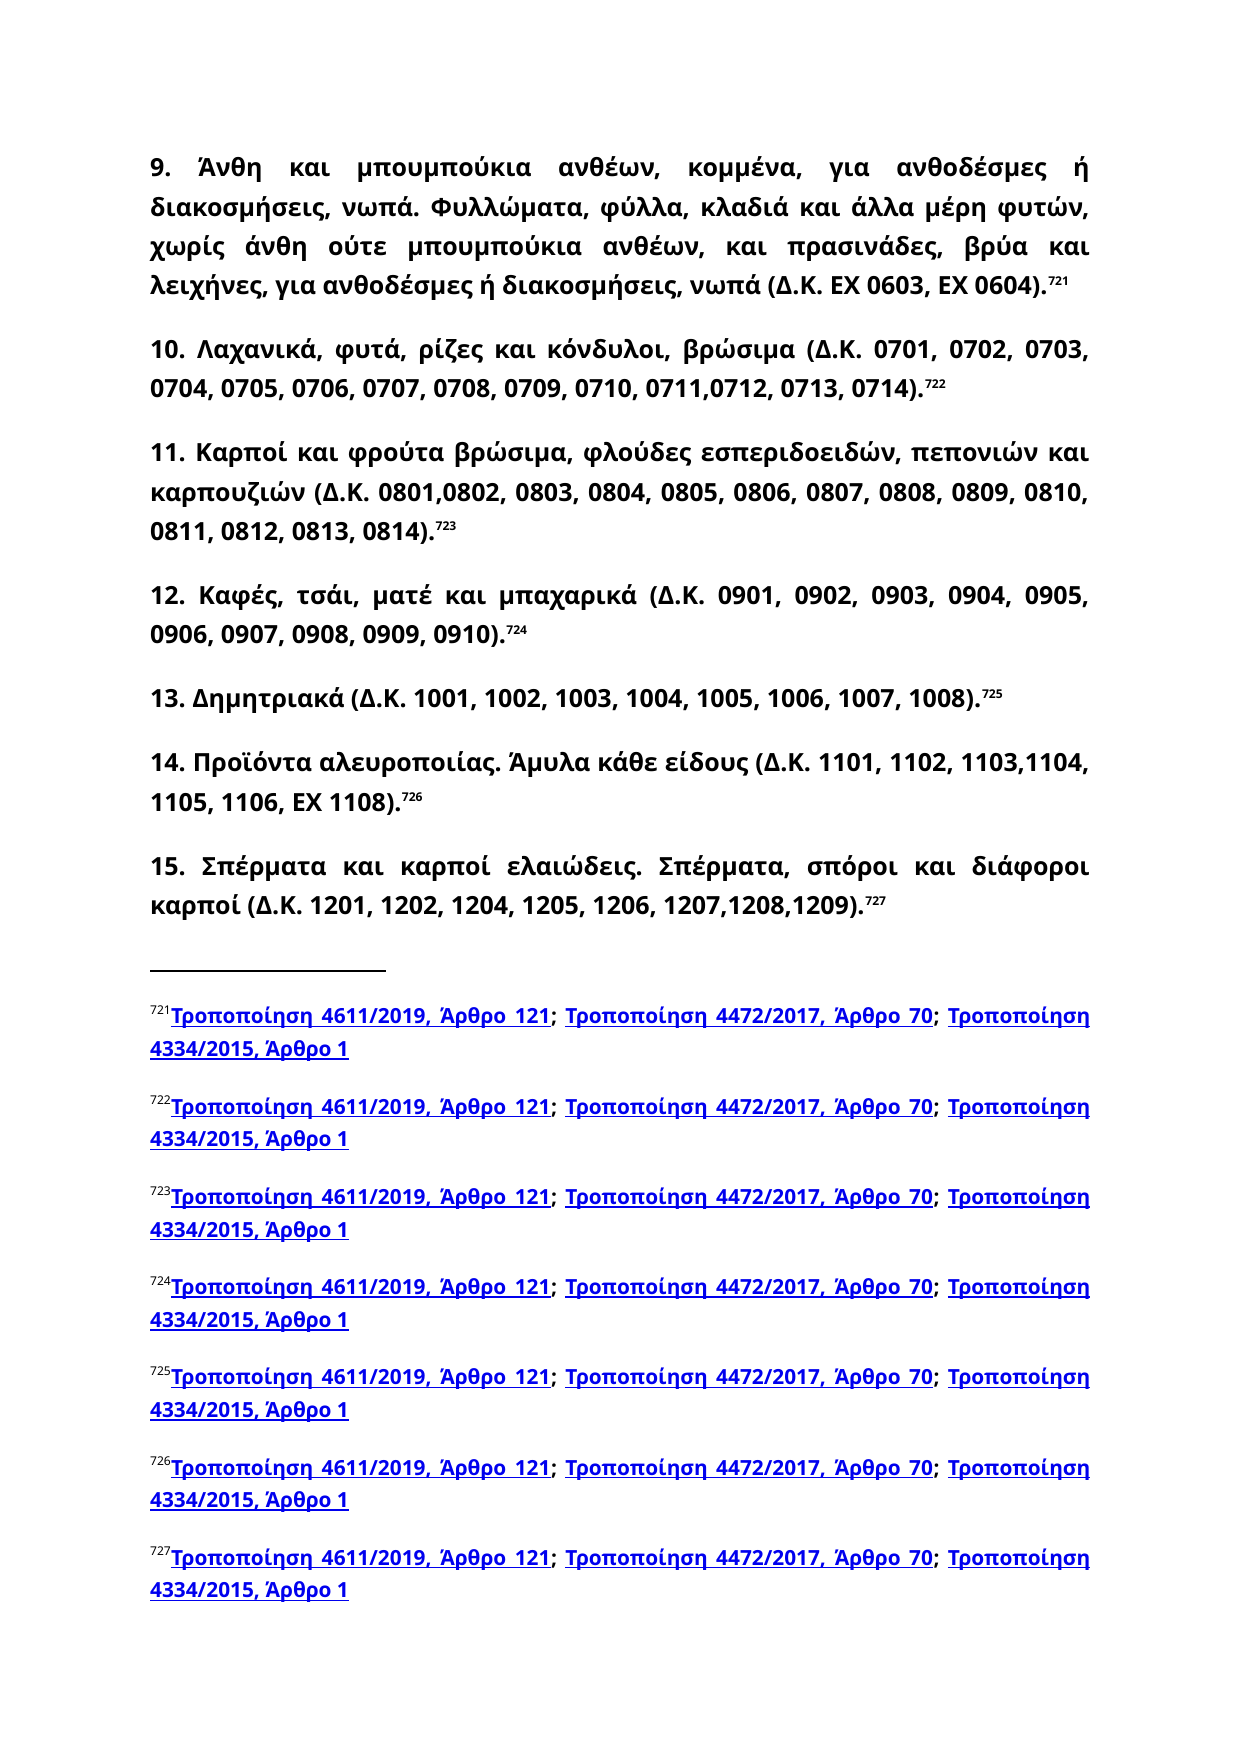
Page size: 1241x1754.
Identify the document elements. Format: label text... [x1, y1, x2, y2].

text 14. Προϊόντα αλευροποιίας. Άμυλα κάθε είδους (Δ.Κ. 1101, 1102, 1103,1104, 1105, 1106, ΕΧ 1108). [150, 745, 1090, 818]
text 11. Καρποί και φρούτα βρώσιμα, φλούδες εσπεριδοειδών, πεπονιών και καρπουζιών (Δ.Κ. 0801,0802, 0803, 0804, 0805, 0806, 0807, 0808, 0809, 0810, 0811, 0812, 0813, 0814). [150, 435, 1090, 547]
text 9. Άνθη και μπουμπούκια ανθέων, κομμένα, για ανθοδέσμες ή διακοσμήσεις, νωπά. Φυλλώματα, φύλλα, κλαδιά και άλλα μέρη φυτών, χωρίς άνθη ούτε μπουμπούκια ανθέων, και πρασινάδες, βρύα και λειχήνες, για ανθοδέσμες ή διακοσμήσεις, νωπά (Δ.Κ. ΕΧ 0603, ΕΧ 0604). [150, 150, 1090, 302]
text Τροποποίηση 4611/2019, Άρθρο 121; Τροποποίηση 4472/2017, Άρθρο 70; Τροποποίηση 4334/2015, Άρθρο 1 [150, 1092, 1090, 1153]
text 13. Δημητριακά (Δ.Κ. 1001, 1002, 1003, 1004, 1005, 1006, 1007, 1008). [150, 681, 1090, 715]
text Τροποποίηση 4611/2019, Άρθρο 121; Τροποποίηση 4472/2017, Άρθρο 70; Τροποποίηση 4334/2015, Άρθρο 1 [150, 1002, 1090, 1063]
text Τροποποίηση 4611/2019, Άρθρο 121; Τροποποίηση 4472/2017, Άρθρο 70; Τροποποίηση 4334/2015, Άρθρο 1 [150, 1272, 1090, 1333]
text Τροποποίηση 4611/2019, Άρθρο 121; Τροποποίηση 4472/2017, Άρθρο 70; Τροποποίηση 4334/2015, Άρθρο 1 [150, 1543, 1090, 1604]
text 12. Καφές, τσάι, ματέ και μπαχαρικά (Δ.Κ. 0901, 0902, 0903, 0904, 0905, 0906, 0907, 0908, 0909, 0910). [150, 577, 1090, 651]
text 15. Σπέρματα και καρποί ελαιώδεις. Σπέρματα, σπόροι και διάφοροι καρποί (Δ.Κ. 1201, 1202, 1204, 1205, 1206, 1207,1208,1209). [150, 848, 1090, 922]
text 10. Λαχανικά, φυτά, ρίζες και κόνδυλοι, βρώσιμα (Δ.Κ. 0701, 0702, 0703, 0704, 0705, 0706, 0707, 0708, 0709, 0710, 0711,0712, 0713, 0714). [150, 332, 1090, 405]
text Τροποποίηση 4611/2019, Άρθρο 121; Τροποποίηση 4472/2017, Άρθρο 70; Τροποποίηση 4334/2015, Άρθρο 1 [150, 1182, 1090, 1243]
text Τροποποίηση 4611/2019, Άρθρο 121; Τροποποίηση 4472/2017, Άρθρο 70; Τροποποίηση 4334/2015, Άρθρο 1 [150, 1362, 1090, 1423]
text Τροποποίηση 4611/2019, Άρθρο 121; Τροποποίηση 4472/2017, Άρθρο 70; Τροποποίηση 4334/2015, Άρθρο 1 [150, 1453, 1090, 1514]
